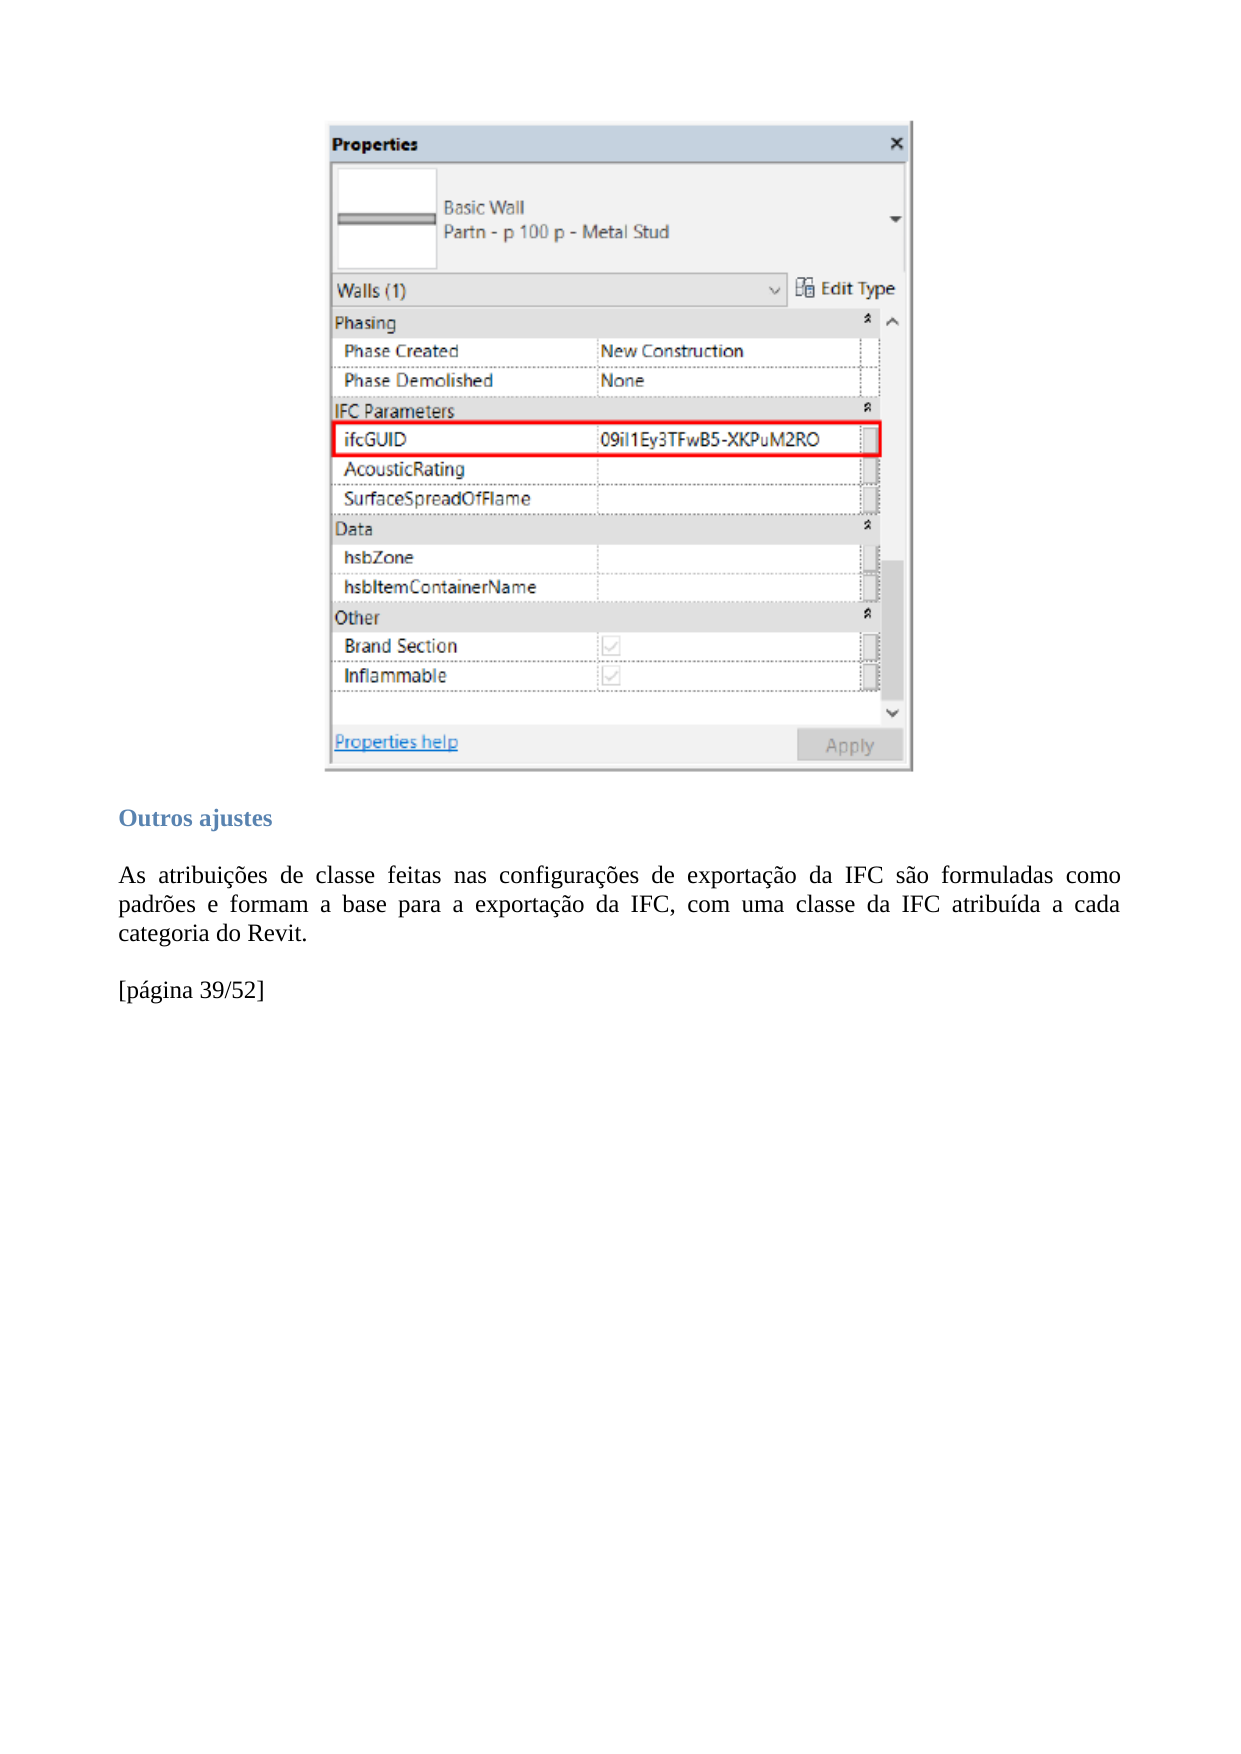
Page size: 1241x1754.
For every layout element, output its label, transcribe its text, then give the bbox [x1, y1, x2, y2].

text Outros ajustes [118, 803, 1122, 832]
text [página 39/52] [118, 976, 1122, 1004]
text As atribuições de classe feitas nas configurações de exportação da IFC são formuladas como padrões e formam a base para a exportação da IFC, com uma classe da IFC atribuída a cada categoria do Revit. [118, 861, 1122, 947]
picture [322, 118, 918, 775]
